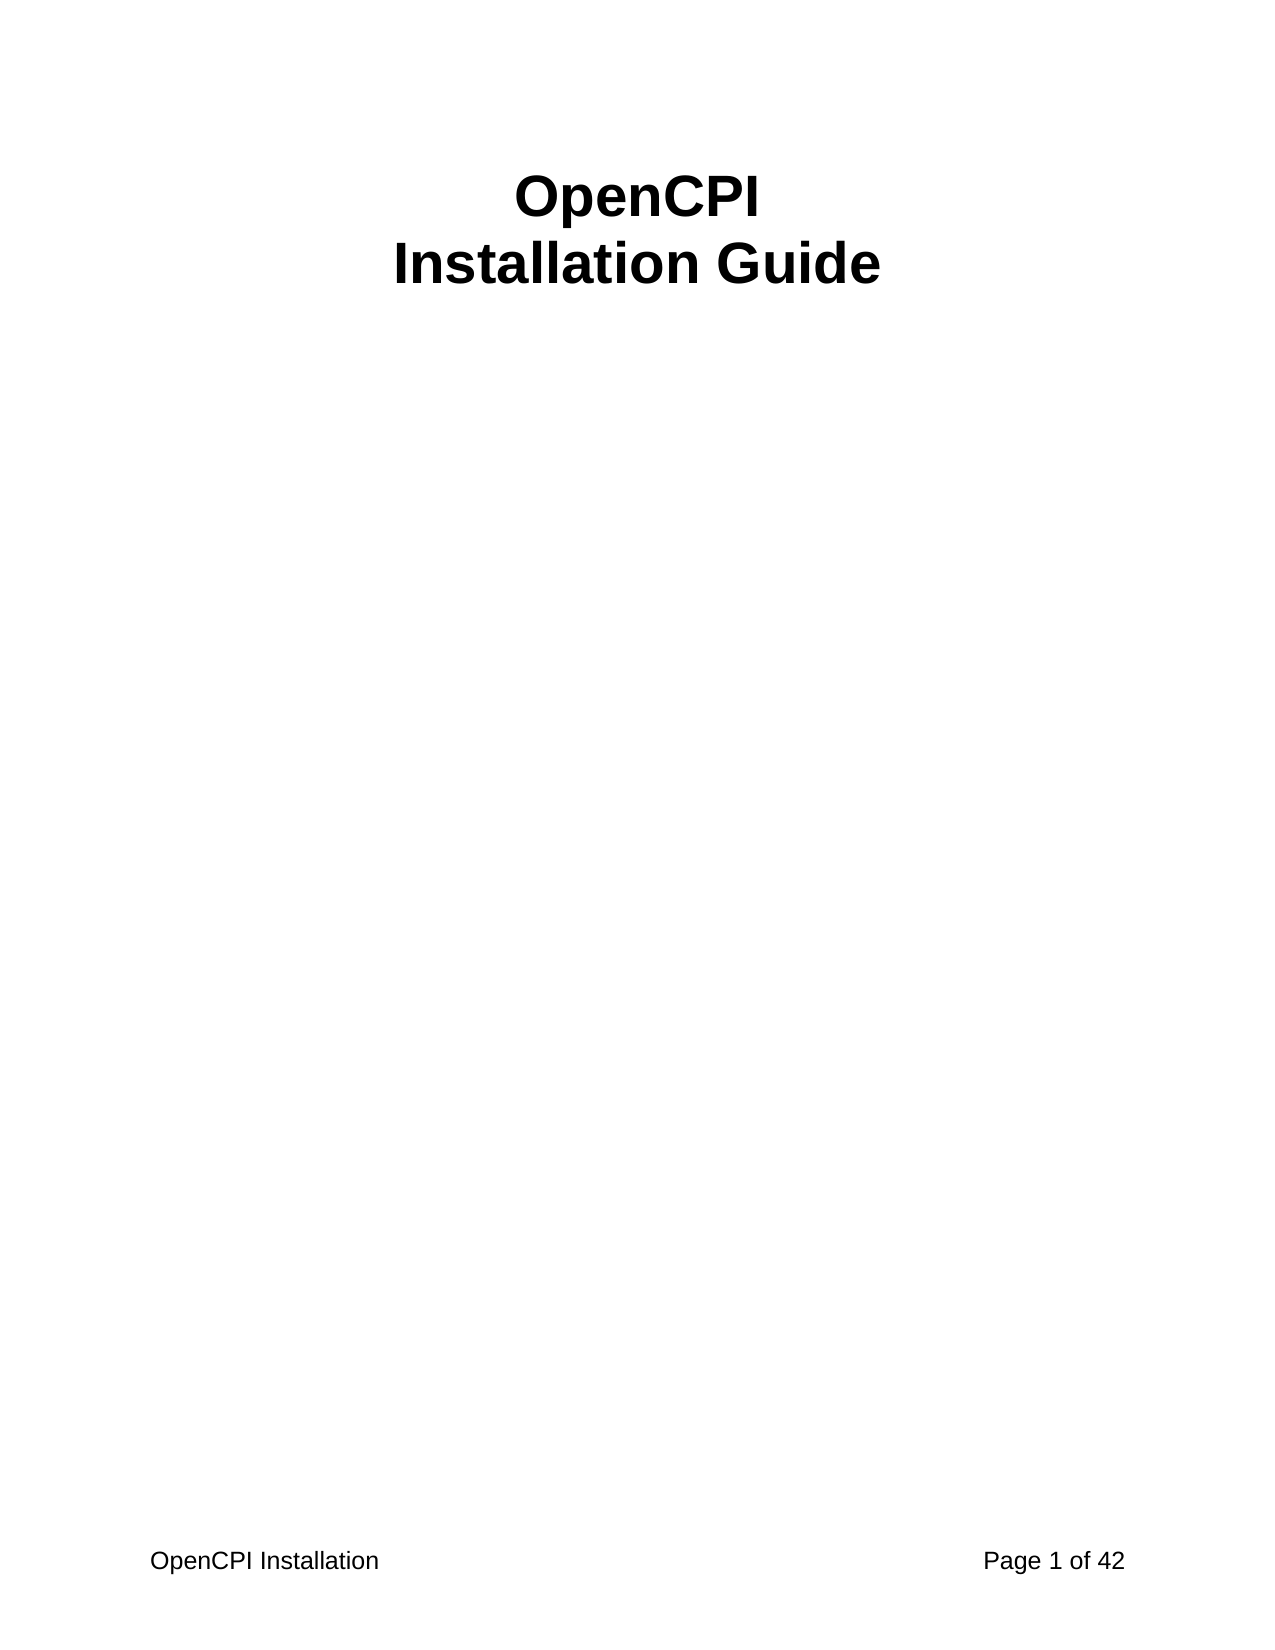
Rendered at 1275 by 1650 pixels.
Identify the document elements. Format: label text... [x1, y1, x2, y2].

text OpenCPI Installation Guide [150, 162, 1125, 296]
